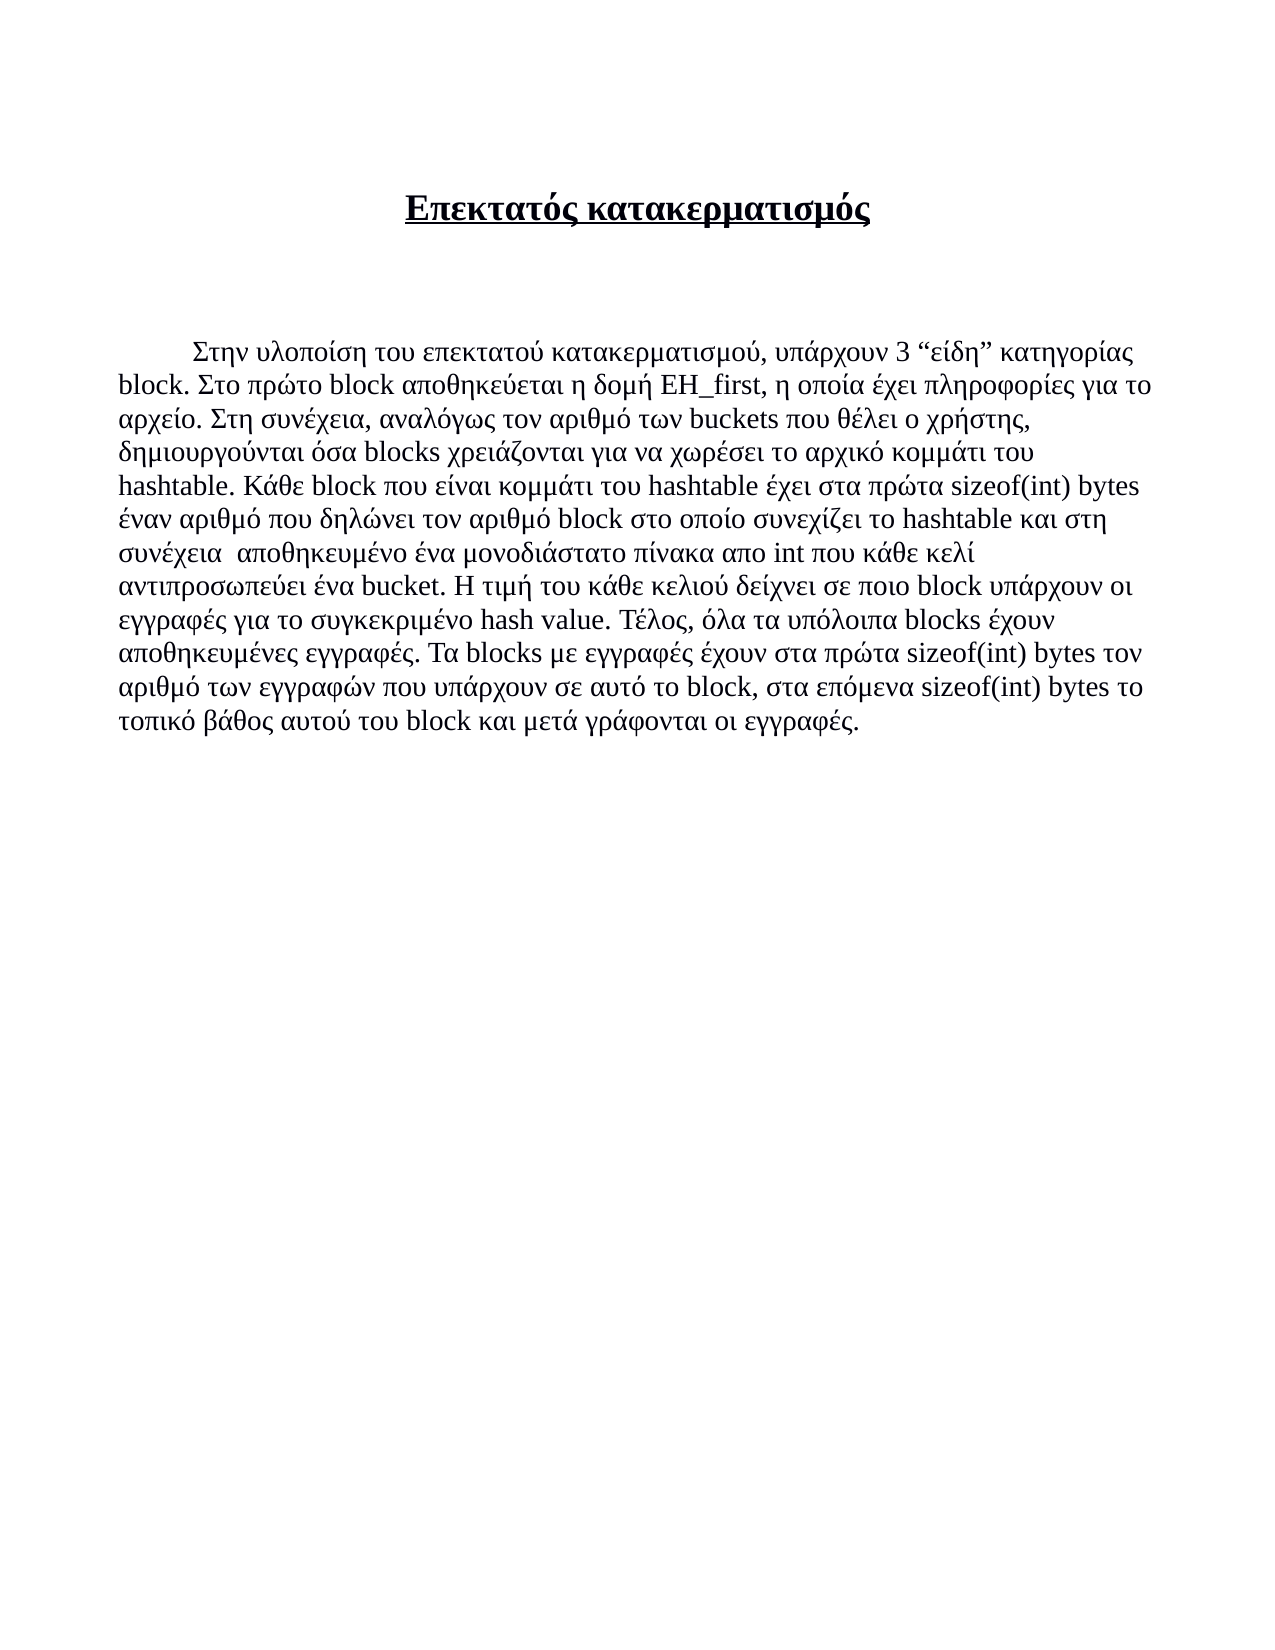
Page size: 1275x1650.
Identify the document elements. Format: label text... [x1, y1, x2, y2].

text Επεκτατός κατακερματισμός [118, 185, 1157, 228]
text Στην υλοποίση του επεκτατού κατακερματισμού, υπάρχουν 3 “είδη” κατηγορίας block. Στο πρώτο block αποθηκεύεται η δομή EH_first, η οποία έχει πληροφορίες για το αρχείο. Στη συνέχεια, αναλόγως τον αριθμό των buckets που θέλει ο χρήστης, δημιουργούνται όσα blocks χρειάζονται για να χωρέσει το αρχικό κομμάτι του hashtable. Κάθε block που είναι κομμάτι του hashtable έχει στα πρώτα sizeof(int) bytes έναν αριθμό που δηλώνει τον αριθμό block στο οποίο συνεχίζει το hashtable και στη συνέχεια αποθηκευμένο ένα μονοδιάστατο πίνακα απο int που κάθε κελί αντιπροσωπεύει ένα bucket. Η τιμή του κάθε κελιού δείχνει σε ποιο block υπάρχουν οι εγγραφές για το συγκεκριμένο hash value. Τέλος, όλα τα υπόλοιπα blocks έχουν αποθηκευμένες εγγραφές. Τα blocks με εγγραφές έχουν στα πρώτα sizeof(int) bytes τον αριθμό των εγγραφών που υπάρχουν σε αυτό το block, στα επόμενα sizeof(int) bytes το τοπικό βάθος αυτού του block και μετά γράφονται οι εγγραφές. [118, 334, 1157, 736]
